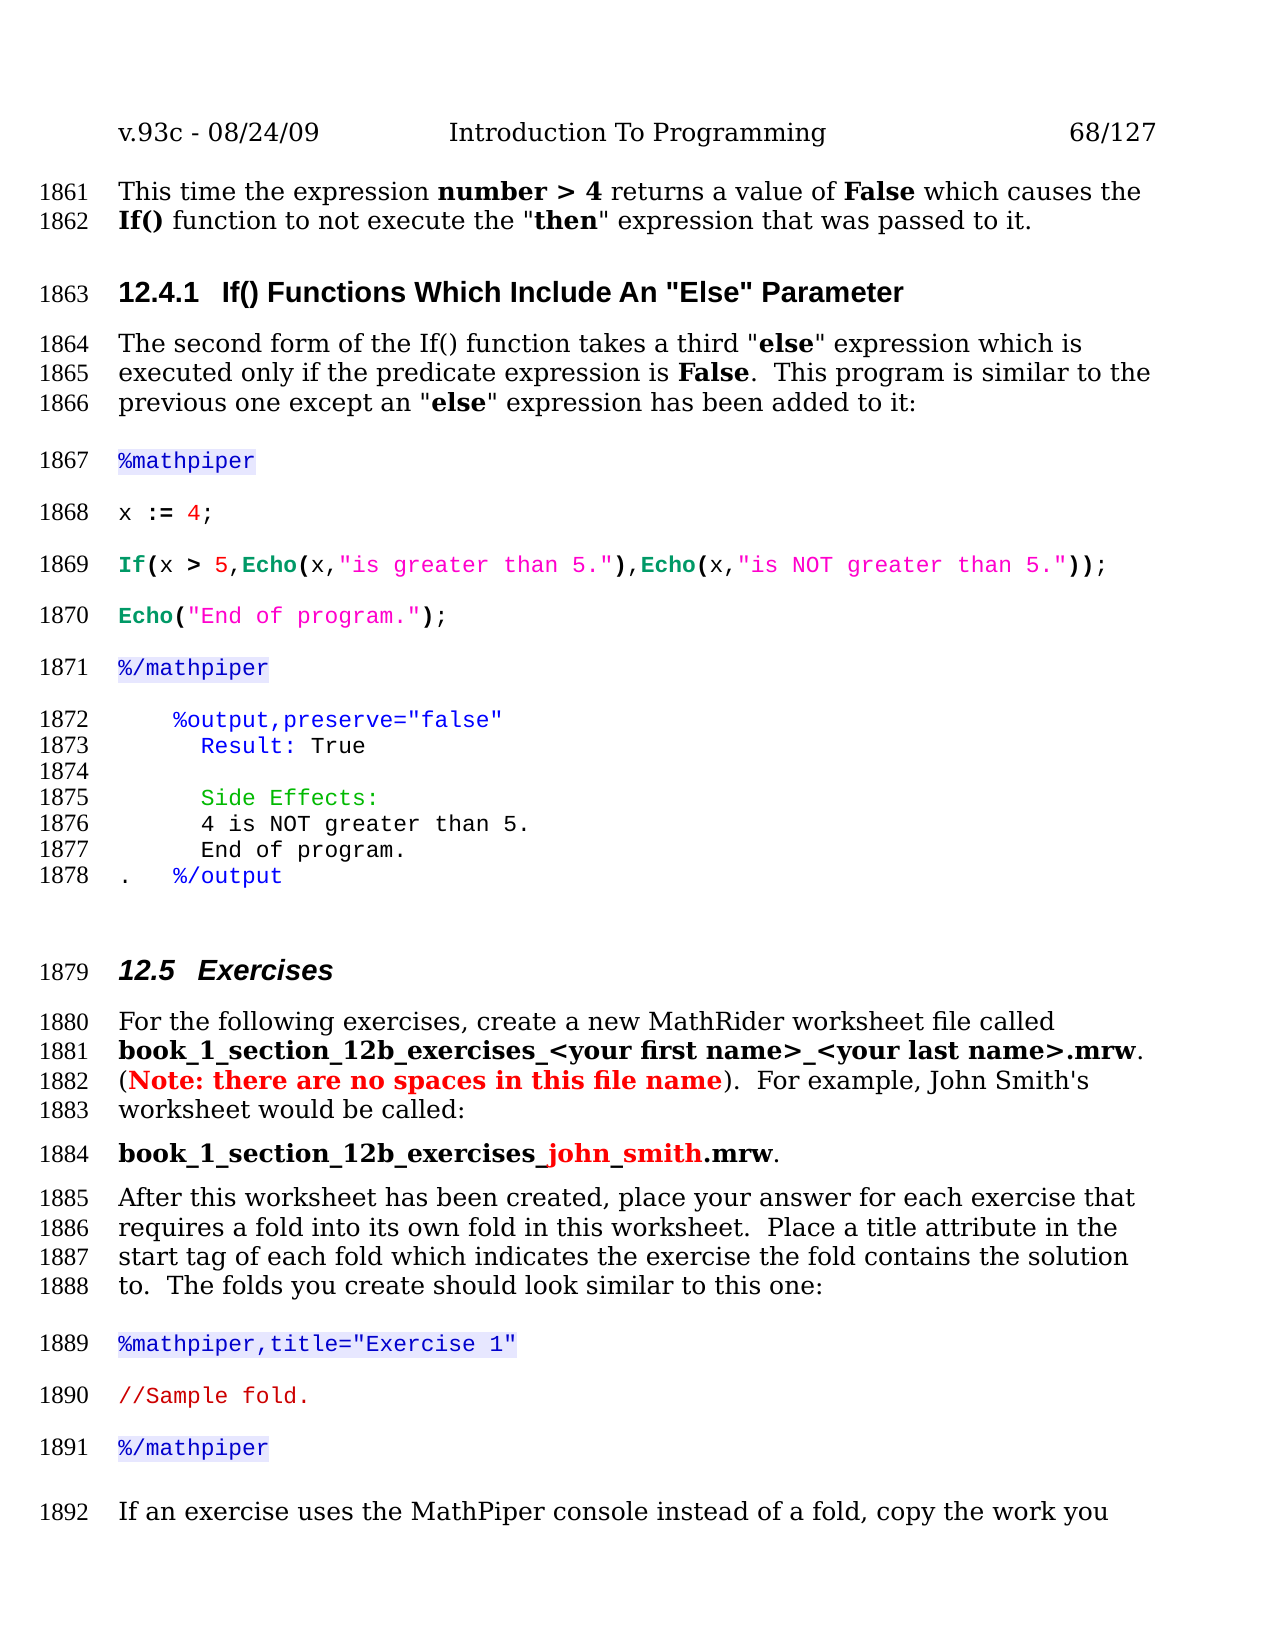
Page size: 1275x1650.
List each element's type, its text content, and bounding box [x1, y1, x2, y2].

text Side Effects: [118, 786, 1157, 812]
text %/mathpiper [118, 1436, 1157, 1462]
text %output,preserve="false" [118, 708, 1157, 734]
text This time the expression number > 4 returns a value of False which causes the If() function to not execute the "then" expression that was passed to it. [118, 177, 1157, 236]
text Result: True [118, 734, 1157, 760]
text If(x > 5,Echo(x,"is greater than 5."),Echo(x,"is NOT greater than 5.")); [118, 553, 1157, 579]
text book_1_section_12b_exercises_john_smith.mrw. [118, 1139, 1157, 1168]
text . %/output [118, 864, 1157, 890]
text %mathpiper [118, 449, 1157, 475]
text //Sample fold. [118, 1384, 1157, 1410]
text %mathpiper,title="Exercise 1" [118, 1332, 1157, 1358]
text After this worksheet has been created, place your answer for each exercise that requires a fold into its own fold in this worksheet. Place a title attribute in the start tag of each fold which indicates the exercise the fold contains the solution to. The folds you create should look similar to this one: [118, 1183, 1157, 1300]
subtitle If() Functions Which Include An "Else" Parameter [118, 274, 1157, 308]
text The second form of the If() function takes a third "else" expression which is executed only if the predicate expression is False. This program is similar to the previous one except an "else" expression has been added to it: [118, 329, 1157, 417]
text 4 is NOT greater than 5. [118, 812, 1157, 838]
text x := 4; [118, 501, 1157, 527]
text If an exercise uses the MathPiper console instead of a fold, copy the work you [118, 1497, 1157, 1526]
text For the following exercises, create a new MathRider worksheet file called book_1_section_12b_exercises_<your first name>_<your last name>.mrw. (Note: there are no spaces in this file name). For example, John Smith's worksheet would be called: [118, 1007, 1157, 1124]
text Echo("End of program."); [118, 605, 1157, 631]
text End of program. [118, 838, 1157, 864]
text %/mathpiper [118, 657, 1157, 683]
subtitle Exercises [118, 953, 1157, 986]
